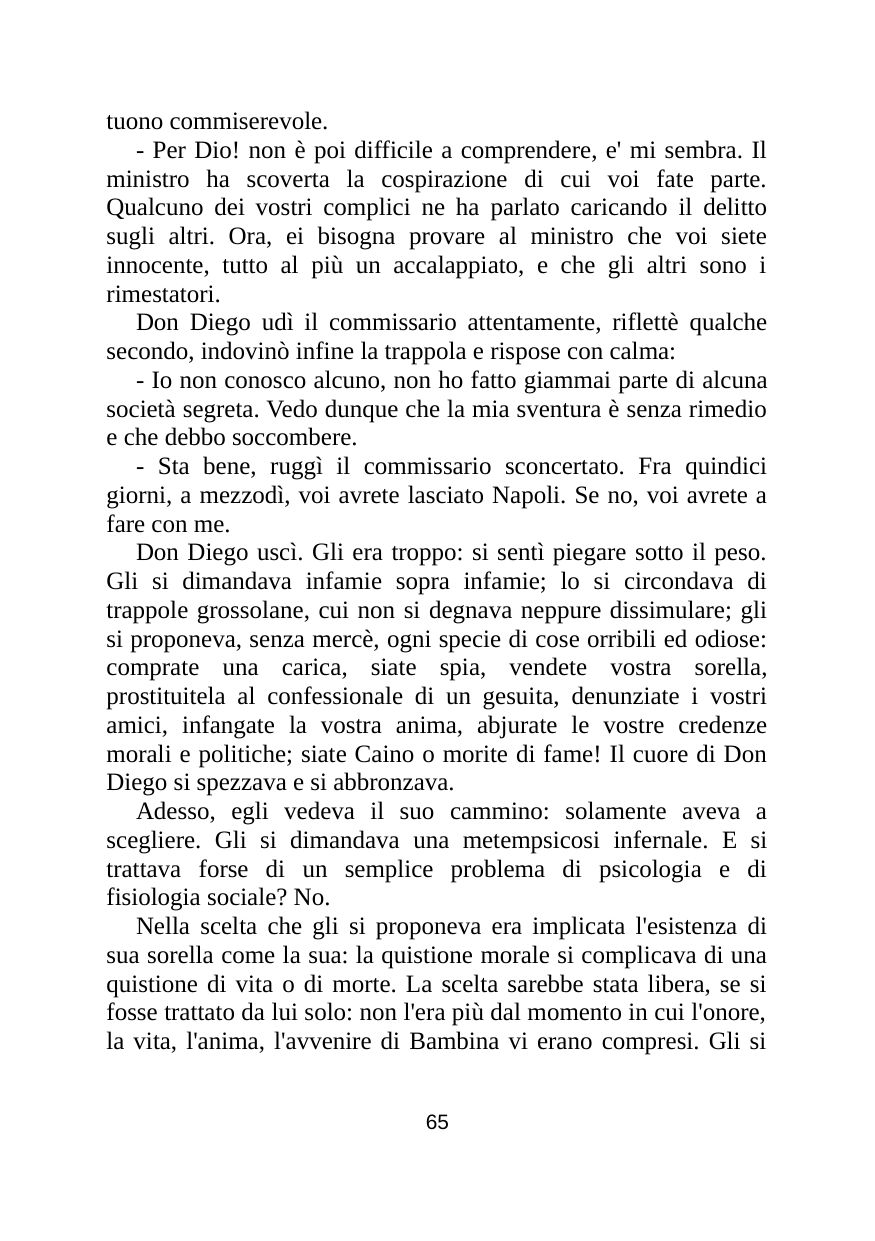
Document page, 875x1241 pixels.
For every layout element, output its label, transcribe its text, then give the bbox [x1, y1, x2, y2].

text Adesso, egli vedeva il suo cammino: solamente aveva a scegliere. Gli si dimandava una metempsicosi infernale. E si trattava forse di un semplice problema di psicologia e di fisiologia sociale? No. [106, 796, 768, 911]
text Don Diego uscì. Gli era troppo: si sentì piegare sotto il peso. Gli si dimandava infamie sopra infamie; lo si circondava di trappole grossolane, cui non si degnava neppure dissimulare; gli si proponeva, senza mercè, ogni specie di cose orribili ed odiose: comprate una carica, siate spia, vendete vostra sorella, prostituitela al confessionale di un gesuita, denunziate i vostri amici, infangate la vostra anima, abjurate le vostre credenze morali e politiche; siate Caino o morite di fame! Il cuore di Don Diego si spezzava e si abbronzava. [106, 537, 768, 796]
text - Io non conosco alcuno, non ho fatto giammai parte di alcuna società segreta. Vedo dunque che la mia sventura è senza rimedio e che debbo soccombere. [106, 365, 768, 451]
text - Per Dio! non è poi difficile a comprendere, e' mi sembra. Il ministro ha scoverta la cospirazione di cui voi fate parte. Qualcuno dei vostri complici ne ha parlato caricando il delitto sugli altri. Ora, ei bisogna provare al ministro che voi siete innocente, tutto al più un accalappiato, e che gli altri sono i rimestatori. [106, 135, 768, 307]
text - Sta bene, ruggì il commissario sconcertato. Fra quindici giorni, a mezzodì, voi avrete lasciato Napoli. Se no, voi avrete a fare con me. [106, 451, 768, 537]
text tuono commiserevole. [106, 106, 768, 135]
text Nella scelta che gli si proponeva era implicata l'esistenza di sua sorella come la sua: la quistione morale si complicava di una quistione di vita o di morte. La scelta sarebbe stata libera, se si fosse trattato da lui solo: non l'era più dal momento in cui l'onore, la vita, l'anima, l'avvenire di Bambina vi erano compresi. Gli si [106, 911, 768, 1055]
text Don Diego udì il commissario attentamente, riflettè qualche secondo, indovinò infine la trappola e rispose con calma: [106, 307, 768, 365]
